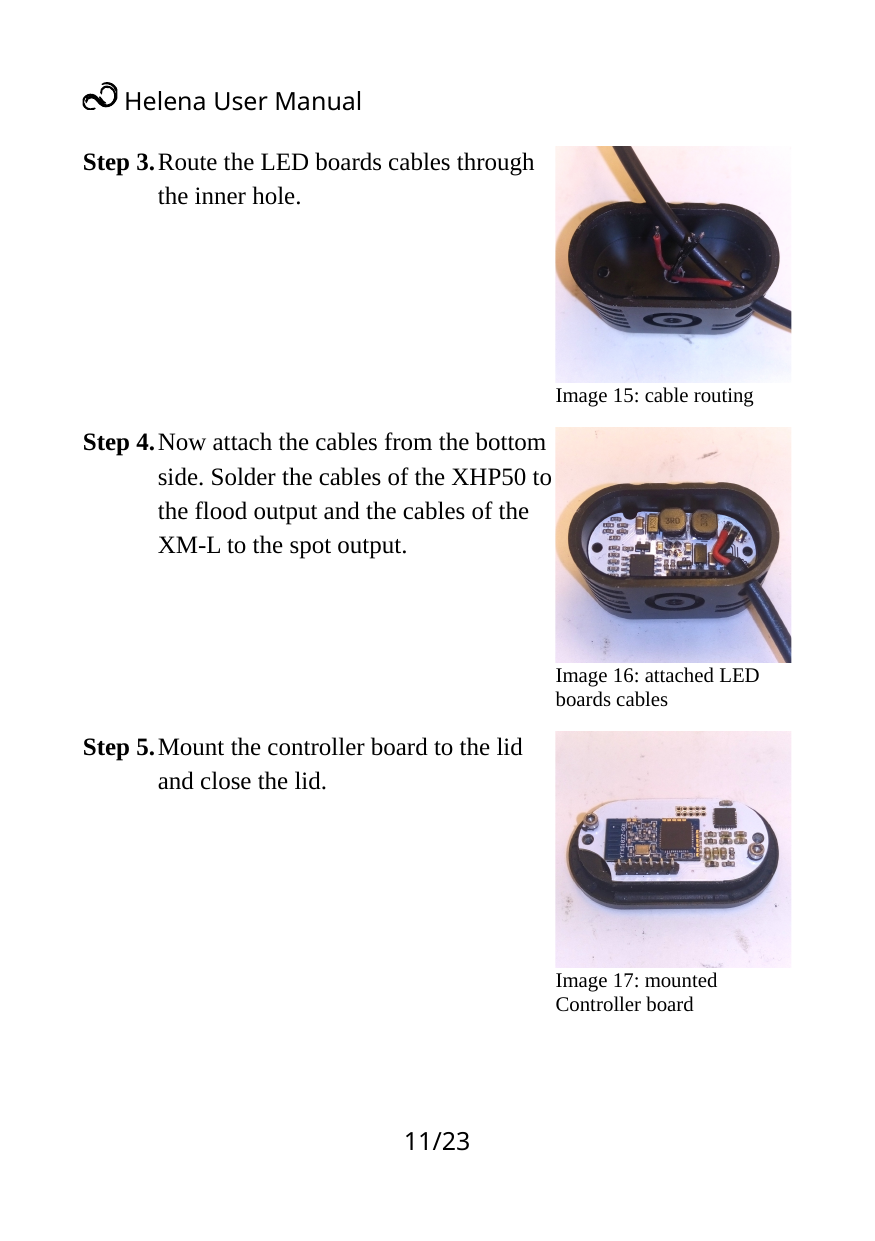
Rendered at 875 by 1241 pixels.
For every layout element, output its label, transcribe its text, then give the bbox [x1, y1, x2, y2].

list Image 16: attached LED boards cables [555, 663, 791, 711]
list Image 17: mounted Controller board [555, 968, 791, 1016]
picture [555, 146, 792, 383]
picture [555, 731, 792, 968]
picture [555, 427, 792, 663]
list Now attach the cables from the bottom side. Solder the cables of the XHP50 to the flood output and the cables of the XM-L to the spot output. [83, 427, 555, 711]
list Route the LED boards cables through the inner hole. [83, 147, 555, 407]
list Image 15: cable routing [555, 383, 791, 407]
list Mount the controller board to the lid and close the lid. [83, 732, 555, 1016]
